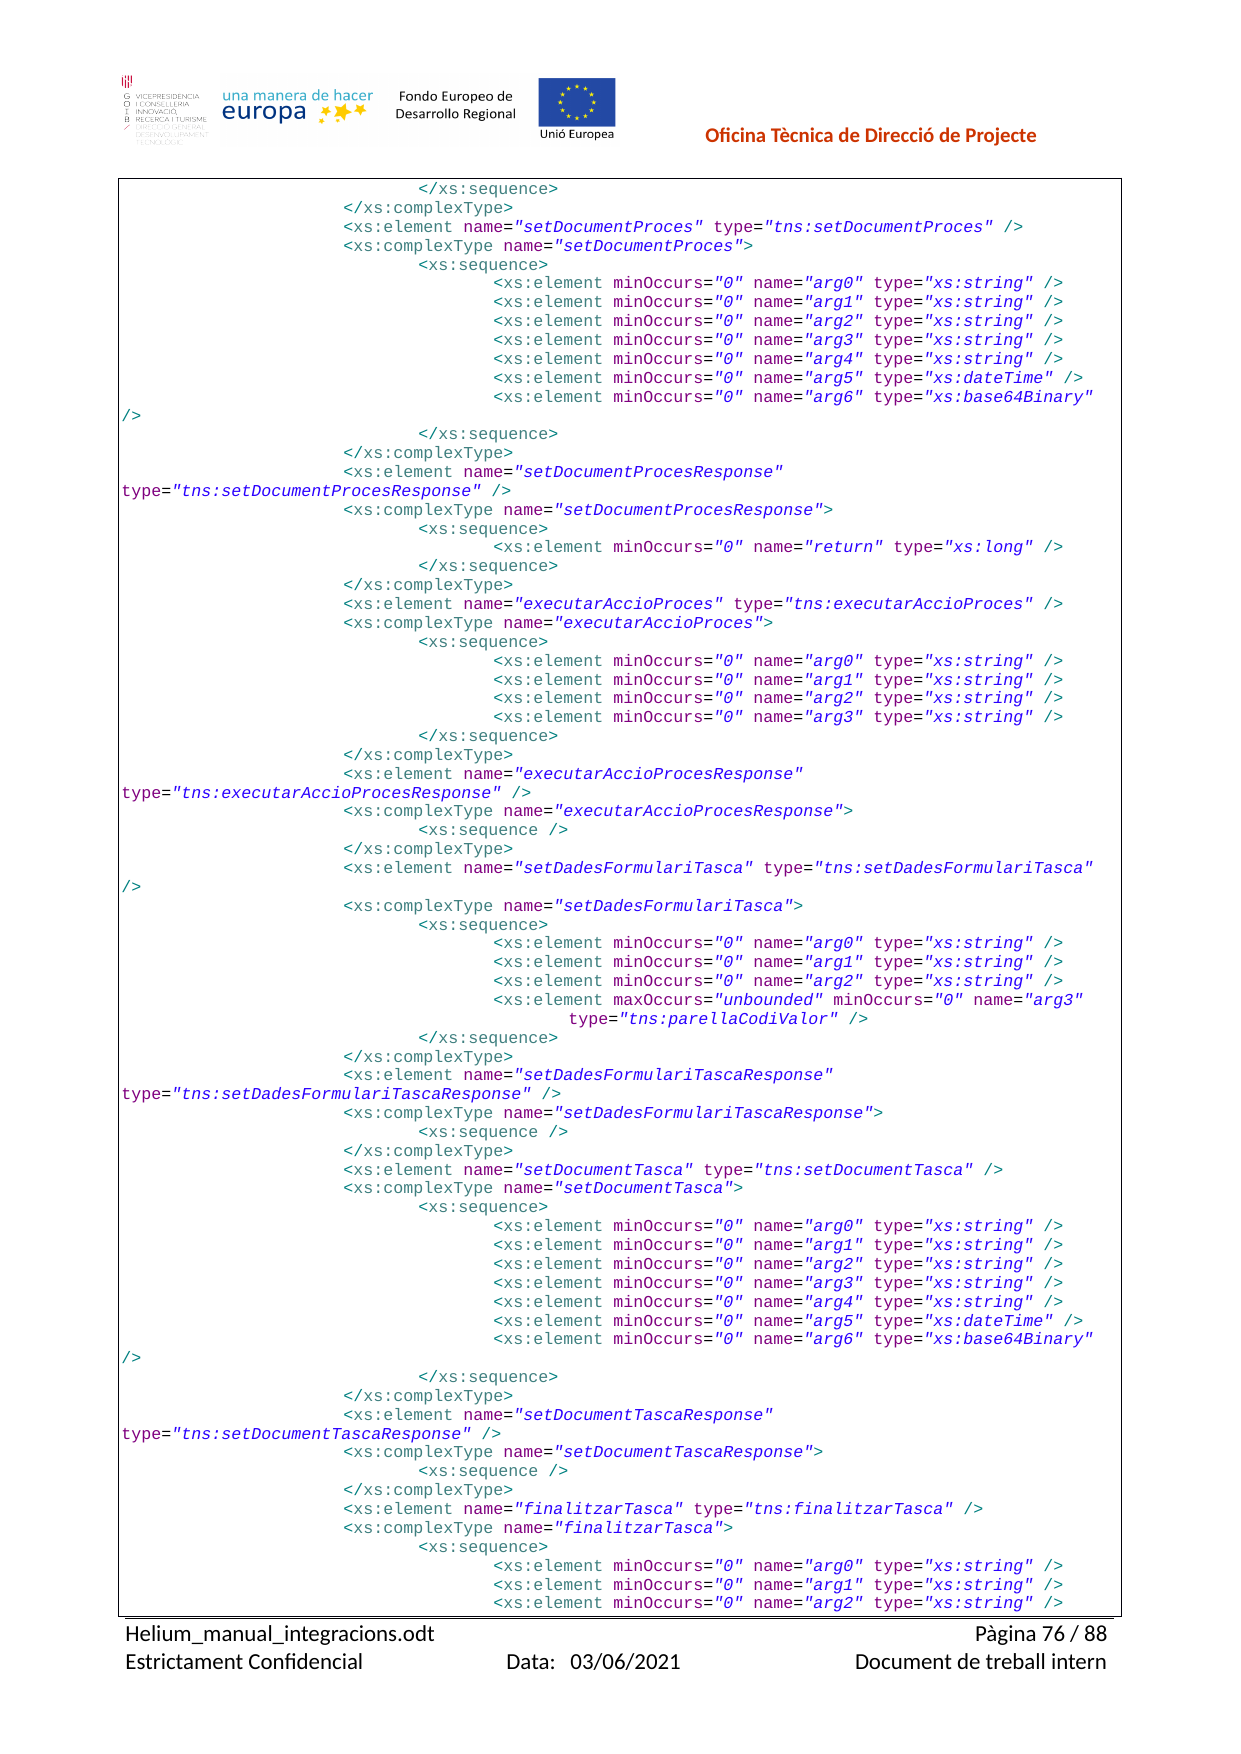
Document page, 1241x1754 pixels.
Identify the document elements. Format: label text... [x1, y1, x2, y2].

text type="tns:parellaCodiValor" /> [119, 1007, 1121, 1026]
text </xs:complexType> [119, 574, 1121, 592]
text <xs:element name="setDocumentTasca" type="tns:setDocumentTasca" /> [119, 1158, 1121, 1177]
text <xs:sequence> [119, 1535, 1121, 1554]
text </xs:sequence> [119, 423, 1121, 442]
text </xs:sequence> [119, 1026, 1121, 1045]
text </xs:complexType> [119, 1139, 1121, 1158]
text <xs:element minOccurs="0" name="arg0" type="xs:string" /> [119, 1554, 1121, 1573]
picture [118, 73, 213, 147]
text <xs:element maxOccurs="unbounded" minOccurs="0" name="arg3" [119, 988, 1121, 1007]
text </xs:complexType> [119, 1045, 1121, 1064]
text </xs:complexType> [119, 1384, 1121, 1403]
text <xs:complexType name="executarAccioProcesResponse"> [119, 800, 1121, 819]
text <xs:element minOccurs="0" name="arg6" type="xs:base64Binary" /> [119, 1328, 1121, 1366]
text <xs:element minOccurs="0" name="arg3" type="xs:string" /> [119, 328, 1121, 347]
text <xs:element name="setDocumentProces" type="tns:setDocumentProces" /> [119, 215, 1121, 234]
text <xs:element minOccurs="0" name="arg2" type="xs:string" /> [119, 1592, 1121, 1616]
text <xs:element name="executarAccioProcesResponse" type="tns:executarAccioProcesResponse" /> [119, 762, 1121, 800]
text <xs:element minOccurs="0" name="arg1" type="xs:string" /> [119, 1233, 1121, 1252]
text <xs:element name="setDocumentProcesResponse" type="tns:setDocumentProcesResponse" /> [119, 461, 1121, 498]
text <xs:element minOccurs="0" name="arg5" type="xs:dateTime" /> [119, 1309, 1121, 1328]
text <xs:element minOccurs="0" name="arg3" type="xs:string" /> [119, 1271, 1121, 1290]
text <xs:sequence> [119, 630, 1121, 649]
text <xs:element minOccurs="0" name="arg2" type="xs:string" /> [119, 1252, 1121, 1271]
text </xs:complexType> [119, 1479, 1121, 1497]
text <xs:element minOccurs="0" name="arg2" type="xs:string" /> [119, 310, 1121, 328]
text <xs:complexType name="setDadesFormulariTascaResponse"> [119, 1102, 1121, 1120]
text </xs:sequence> [119, 1366, 1121, 1384]
text </xs:complexType> [119, 442, 1121, 461]
text <xs:element minOccurs="0" name="arg0" type="xs:string" /> [119, 272, 1121, 291]
text <xs:element minOccurs="0" name="arg2" type="xs:string" /> [119, 687, 1121, 706]
picture [219, 73, 621, 147]
text <xs:element name="setDadesFormulariTascaResponse" type="tns:setDadesFormulariTascaResponse" /> [119, 1064, 1121, 1102]
text </xs:sequence> [119, 724, 1121, 743]
text <xs:complexType name="executarAccioProces"> [119, 611, 1121, 630]
text <xs:element name="finalitzarTasca" type="tns:finalitzarTasca" /> [119, 1497, 1121, 1516]
text <xs:element minOccurs="0" name="arg4" type="xs:string" /> [119, 1290, 1121, 1309]
text </xs:complexType> [119, 838, 1121, 856]
text <xs:sequence /> [119, 1120, 1121, 1139]
text <xs:element minOccurs="0" name="arg1" type="xs:string" /> [119, 668, 1121, 687]
text <xs:sequence> [119, 913, 1121, 932]
text <xs:element minOccurs="0" name="arg3" type="xs:string" /> [119, 706, 1121, 724]
text </xs:sequence> [119, 179, 1121, 197]
text <xs:element minOccurs="0" name="arg2" type="xs:string" /> [119, 969, 1121, 988]
text <xs:element minOccurs="0" name="arg4" type="xs:string" /> [119, 347, 1121, 366]
text <xs:element name="setDocumentTascaResponse" type="tns:setDocumentTascaResponse" /> [119, 1403, 1121, 1441]
text <xs:element minOccurs="0" name="arg0" type="xs:string" /> [119, 1215, 1121, 1233]
text <xs:sequence /> [119, 819, 1121, 838]
text <xs:element minOccurs="0" name="arg0" type="xs:string" /> [119, 649, 1121, 668]
text <xs:sequence> [119, 1196, 1121, 1215]
text <xs:element minOccurs="0" name="return" type="xs:long" /> [119, 536, 1121, 555]
text <xs:sequence /> [119, 1460, 1121, 1479]
text <xs:element minOccurs="0" name="arg6" type="xs:base64Binary" /> [119, 385, 1121, 423]
text <xs:complexType name="setDadesFormulariTasca"> [119, 894, 1121, 913]
text <xs:complexType name="finalitzarTasca"> [119, 1516, 1121, 1535]
text </xs:complexType> [119, 743, 1121, 762]
text </xs:sequence> [119, 555, 1121, 574]
text <xs:element minOccurs="0" name="arg0" type="xs:string" /> [119, 932, 1121, 951]
text <xs:sequence> [119, 517, 1121, 536]
text <xs:complexType name="setDocumentProces"> [119, 234, 1121, 253]
text <xs:complexType name="setDocumentTasca"> [119, 1177, 1121, 1196]
text <xs:element minOccurs="0" name="arg1" type="xs:string" /> [119, 291, 1121, 310]
text <xs:element minOccurs="0" name="arg1" type="xs:string" /> [119, 1573, 1121, 1592]
text <xs:element name="executarAccioProces" type="tns:executarAccioProces" /> [119, 592, 1121, 611]
text <xs:element minOccurs="0" name="arg5" type="xs:dateTime" /> [119, 366, 1121, 385]
text <xs:complexType name="setDocumentTascaResponse"> [119, 1441, 1121, 1460]
text <xs:element name="setDadesFormulariTasca" type="tns:setDadesFormulariTasca" /> [119, 856, 1121, 894]
text <xs:complexType name="setDocumentProcesResponse"> [119, 498, 1121, 517]
text <xs:sequence> [119, 253, 1121, 272]
text <xs:element minOccurs="0" name="arg1" type="xs:string" /> [119, 951, 1121, 969]
text </xs:complexType> [119, 197, 1121, 215]
